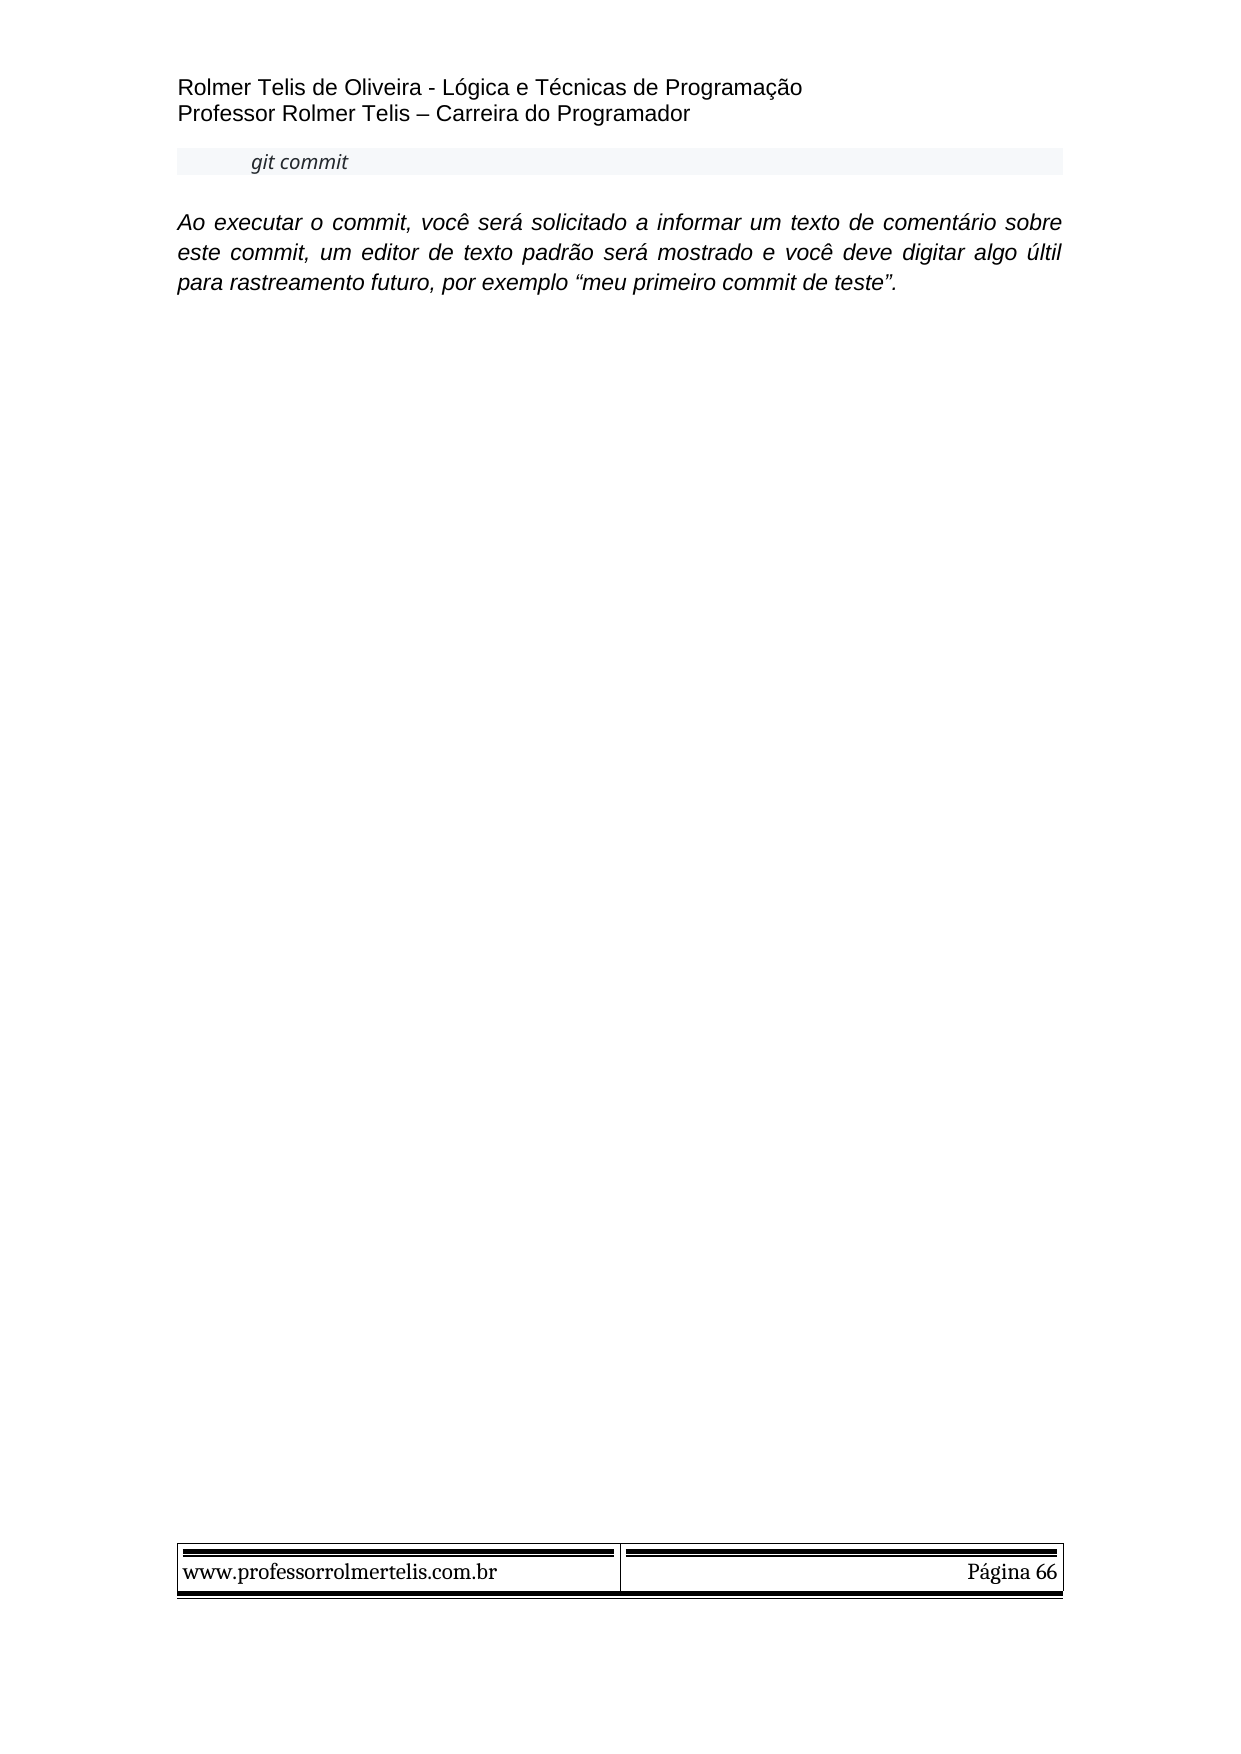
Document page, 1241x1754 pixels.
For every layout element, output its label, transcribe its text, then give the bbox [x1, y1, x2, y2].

text Ao executar o commit, você será solicitado a informar um texto de comentário sobre este commit, um editor de texto padrão será mostrado e você deve digitar algo últil para rastreamento futuro, por exemplo “meu primeiro commit de teste”. [177, 208, 1063, 295]
list git commit [177, 148, 1063, 175]
